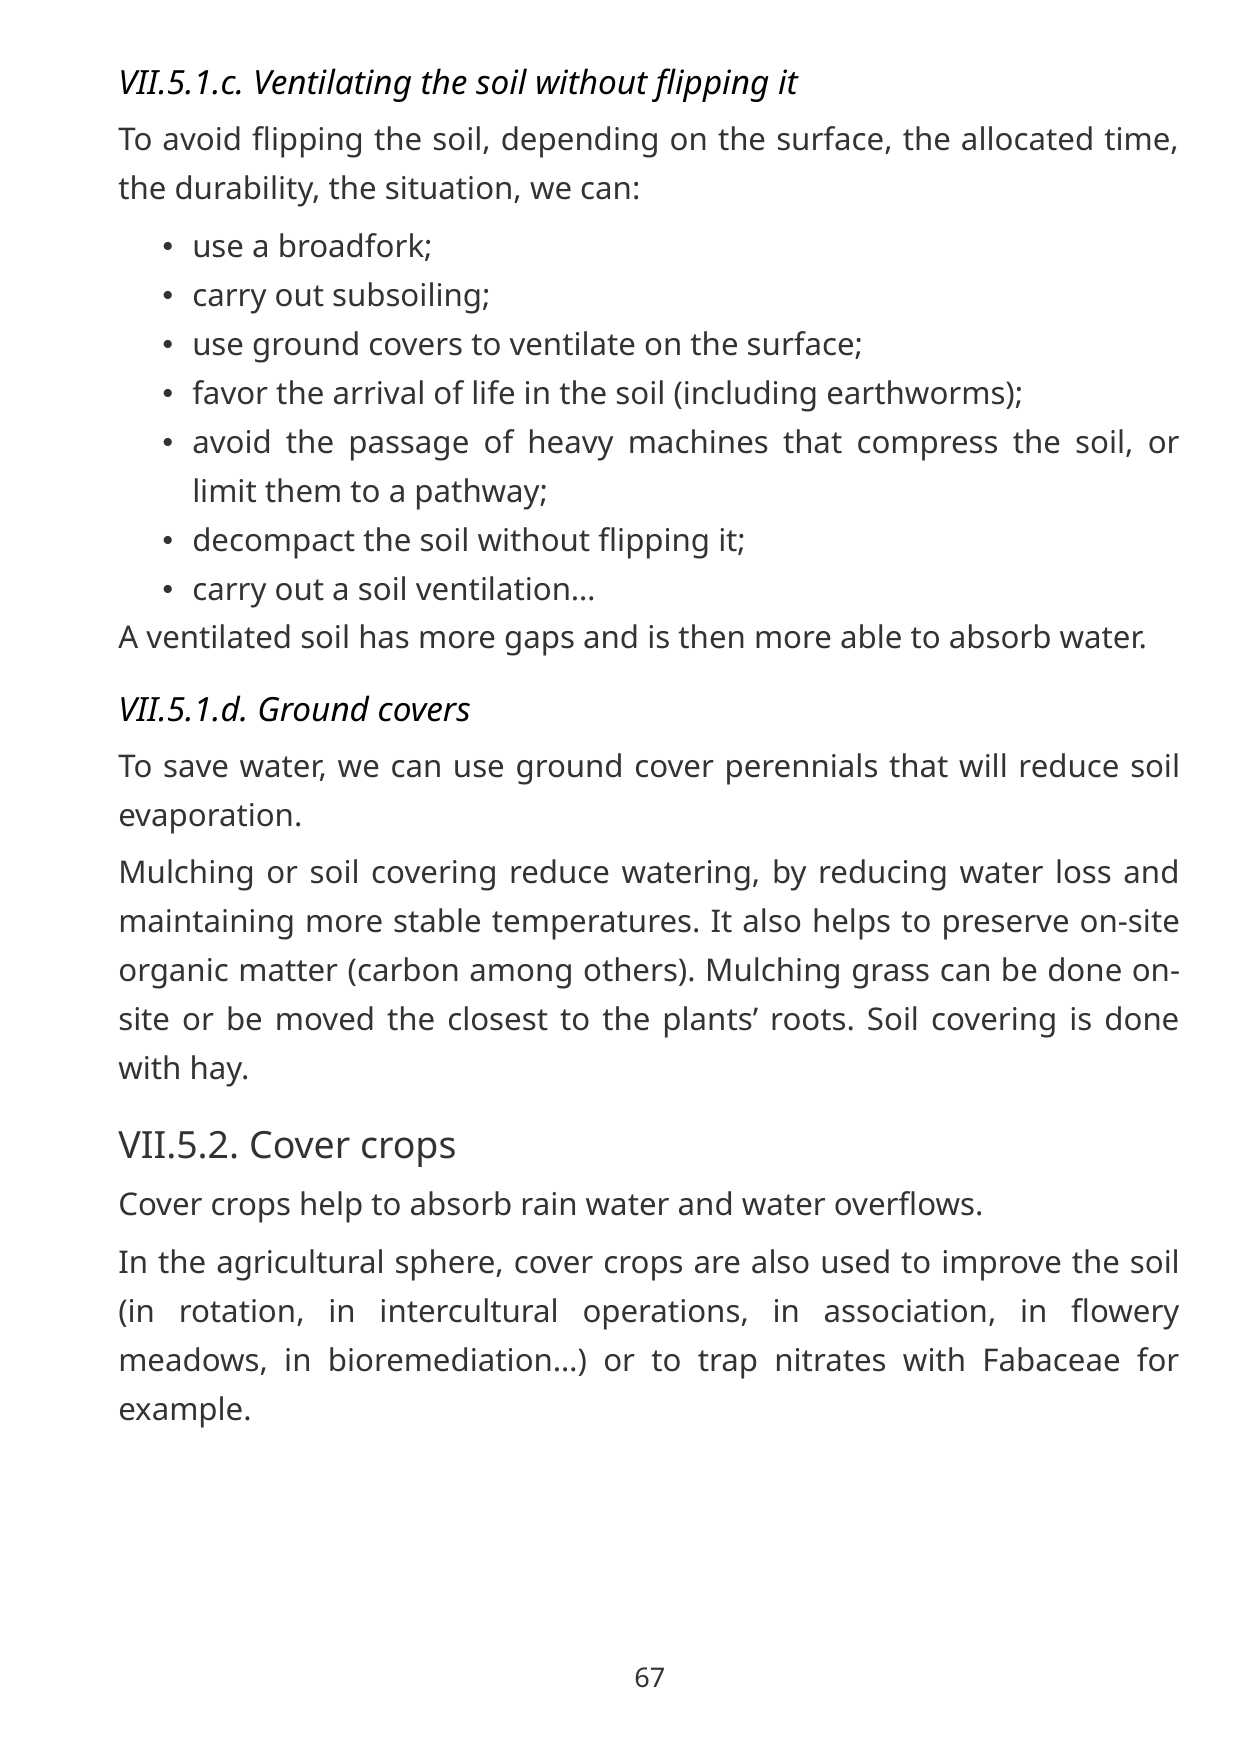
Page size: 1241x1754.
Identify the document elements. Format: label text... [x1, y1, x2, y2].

list carry out subsoiling; [162, 273, 1181, 315]
list carry out a soil ventilation… [162, 566, 1181, 609]
text A ventilated soil has more gaps and is then more able to absorb water. [118, 615, 1181, 658]
list decompact the soil without flipping it; [162, 517, 1181, 560]
text To avoid flipping the soil, depending on the surface, the allocated time, the durability, the situation, we can: [118, 117, 1181, 208]
text Mulching or soil covering reduce watering, by reducing water loss and maintaining more stable temperatures. It also helps to preserve on-site organic matter (carbon among others). Mulching grass can be done on-site or be moved the closest to the plants’ roots. Soil covering is done with hay. [118, 850, 1181, 1089]
list favor the arrival of life in the soil (including earthworms); [162, 371, 1181, 413]
subtitle Cover crops [118, 1119, 1181, 1170]
text To save water, we can use ground cover perennials that will reduce soil evaporation. [118, 744, 1181, 835]
subtitle Ground covers [118, 686, 1181, 731]
text In the agricultural sphere, cover crops are also used to improve the soil (in rotation, in intercultural operations, in association, in flowery meadows, in bioremediation…) or to trap nitrates with Fabaceae for example. [118, 1240, 1181, 1429]
text Cover crops help to absorb rain water and water overflows. [118, 1182, 1181, 1225]
list use a broadfork; [162, 224, 1181, 266]
list avoid the passage of heavy machines that compress the soil, or limit them to a pathway; [162, 419, 1181, 511]
list use ground covers to ventilate on the surface; [162, 322, 1181, 364]
subtitle Ventilating the soil without flipping it [118, 59, 1181, 104]
